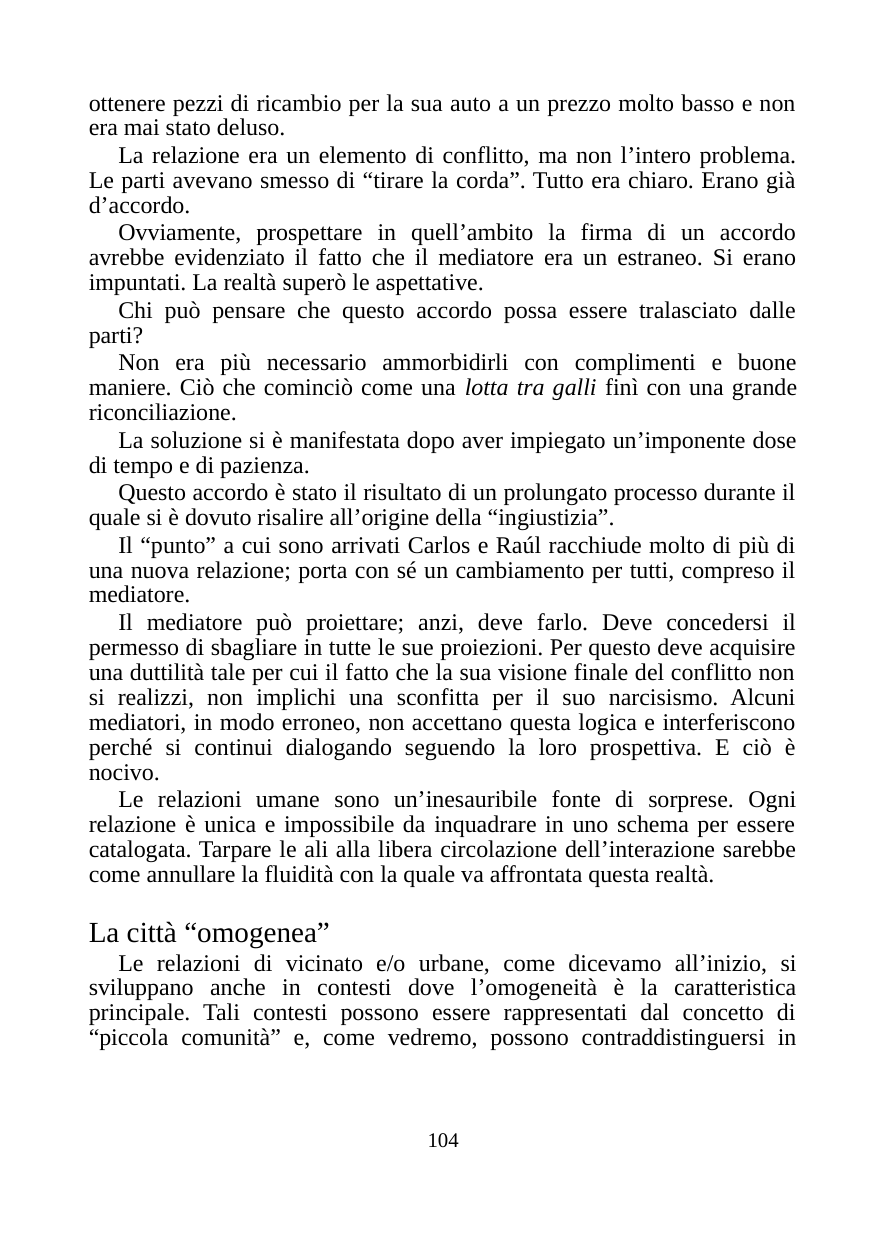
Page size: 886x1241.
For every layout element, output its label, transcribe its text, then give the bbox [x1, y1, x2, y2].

text Il “punto” a cui sono arrivati Carlos e Raúl racchiude molto di più di una nuova relazione; porta con sé un cambiamento per tutti, compreso il mediatore. [88, 531, 797, 608]
text La città “omogenea” [88, 915, 797, 948]
text Le relazioni umane sono un’inesauribile fonte di sorprese. Ogni relazione è unica e impossibile da inquadrare in uno schema per essere catalogata. Tarpare le ali alla libera circolazione dell’interazione sarebbe come annullare la fluidità con la quale va affrontata questa realtà. [88, 785, 797, 887]
text Le relazioni di vicinato e/o urbane, come dicevamo all’inizio, si sviluppano anche in contesti dove l’omogeneità è la caratteristica principale. Tali contesti possono essere rappresentati dal concetto di “piccola comunità” e, come vedremo, possono contraddistinguersi in [88, 948, 797, 1051]
text ottenere pezzi di ricambio per la sua auto a un prezzo molto basso e non era mai stato deluso. [88, 88, 797, 141]
text Il mediatore può proiettare; anzi, deve farlo. Deve concedersi il permesso di sbagliare in tutte le sue proiezioni. Per questo deve acquisire una duttilità tale per cui il fatto che la sua visione finale del conflitto non si realizzi, non implichi una sconfitta per il suo narcisismo. Alcuni mediatori, in modo erroneo, non accettano questa logica e interferiscono perché si continui dialogando seguendo la loro prospettiva. E ciò è nocivo. [88, 608, 797, 785]
text Chi può pensare che questo accordo possa essere tralasciato dalle parti? [88, 296, 797, 348]
text La relazione era un elemento di conflitto, ma non l’intero problema. Le parti avevano smesso di “tirare la corda”. Tutto era chiaro. Erano già d’accordo. [88, 141, 797, 218]
text La soluzione si è manifestata dopo aver impiegato un’imponente dose di tempo e di pazienza. [88, 426, 797, 478]
text Ovviamente, prospettare in quell’ambito la firma di un accordo avrebbe evidenziato il fatto che il mediatore era un estraneo. Si erano impuntati. La realtà superò le aspettative. [88, 218, 797, 296]
text Questo accordo è stato il risultato di un prolungato processo durante il quale si è dovuto risalire all’origine della “ingiustizia”. [88, 478, 797, 531]
text Non era più necessario ammorbidirli con complimenti e buone maniere. Ciò che cominciò come una lotta tra galli finì con una grande riconciliazione. [88, 348, 797, 426]
